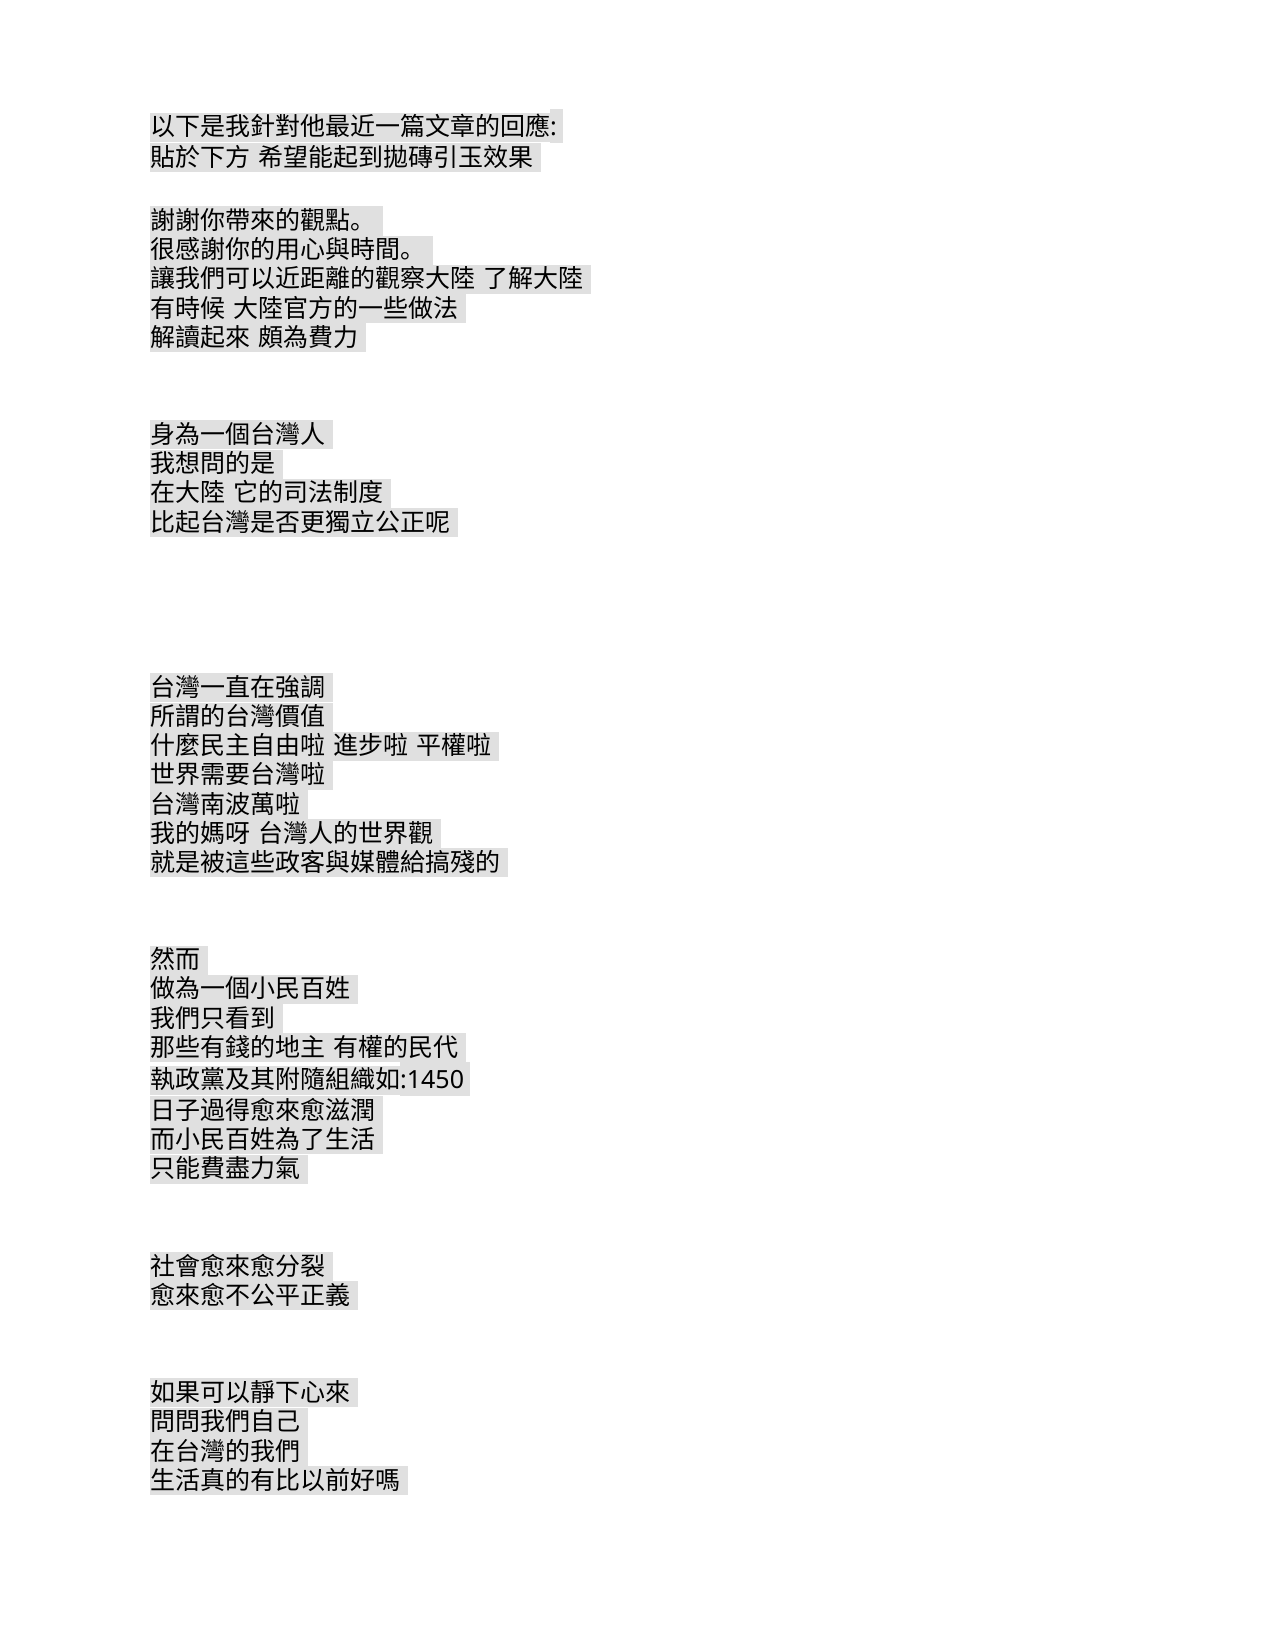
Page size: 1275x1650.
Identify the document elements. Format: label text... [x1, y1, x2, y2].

text 以下是我針對他最近一篇文章的回應: 貼於下方 希望能起到拋磚引玉效果 謝謝你帶來的觀點。 很感謝你的用心與時間。 讓我們可以近距離的觀察大陸 了解大陸 有時候 大陸官方的一些做法 解讀起來 頗為費力 身為一個台灣人 我想問的是 在大陸 它的司法制度 比起台灣是否更獨立公正呢 台灣一直在強調 所謂的台灣價值 什麼民主自由啦 進步啦 平權啦 世界需要台灣啦 台灣南波萬啦 我的媽呀 台灣人的世界觀 就是被這些政客與媒體給搞殘的 然而 做為一個小民百姓 我們只看到 那些有錢的地主 有權的民代 執政黨及其附隨組織如:1450 日子過得愈來愈滋潤 而小民百姓為了生活 只能費盡力氣 社會愈來愈分裂 愈來愈不公平正義 如果可以靜下心來 問問我們自己 在台灣的我們 生活真的有比以前好嗎 [150, 75, 1125, 1563]
